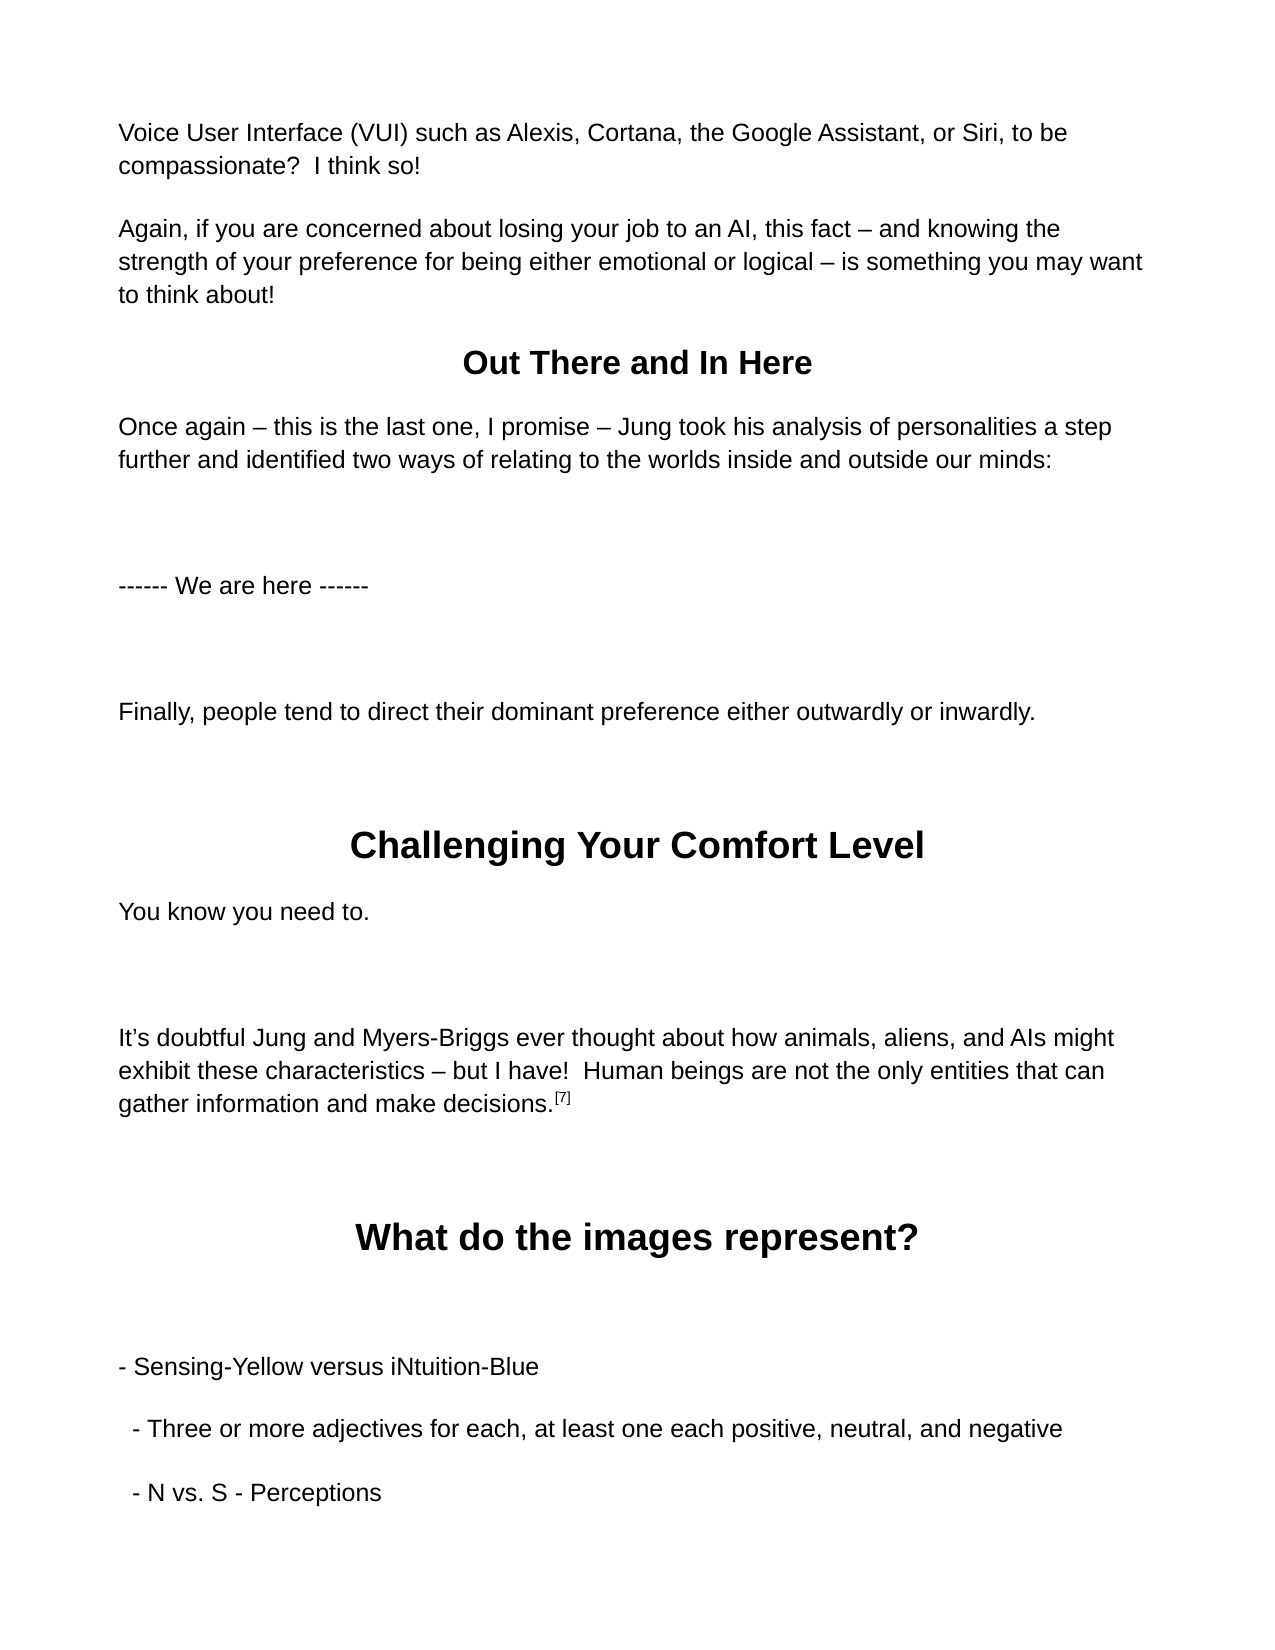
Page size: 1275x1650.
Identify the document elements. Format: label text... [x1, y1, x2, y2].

text Once again – this is the last one, I promise – Jung took his analysis of personalities a step further and identified two ways of relating to the worlds inside and outside our minds: [118, 412, 1157, 474]
text ------ We are here ------ [118, 571, 1157, 600]
text It’s doubtful Jung and Myers-Briggs ever thought about how animals, aliens, and AIs might exhibit these characteristics – but I have! Human beings are not the only entities that can gather information and make decisions.[7] [118, 1023, 1157, 1117]
subtitle What do the images represent? [118, 1215, 1157, 1258]
text - N vs. S - Perceptions [118, 1477, 1157, 1506]
subtitle Out There and In Here [118, 343, 1157, 382]
text - Three or more adjectives for each, at least one each positive, neutral, and negative [118, 1414, 1157, 1443]
text - Sensing-Yellow versus iNtuition-Blue [118, 1351, 1157, 1380]
text Finally, people tend to direct their dominant preference either outwardly or inwardly. [118, 697, 1157, 726]
text Voice User Interface (VUI) such as Alexis, Cortana, the Google Assistant, or Siri, to be compassionate? I think so! [118, 118, 1157, 180]
text Again, if you are concerned about losing your job to an AI, this fact – and knowing the strength of your preference for being either emotional or logical – is something you may want to think about! [118, 214, 1157, 309]
subtitle Challenging Your Comfort Level [118, 823, 1157, 867]
text You know you need to. [118, 897, 1157, 925]
